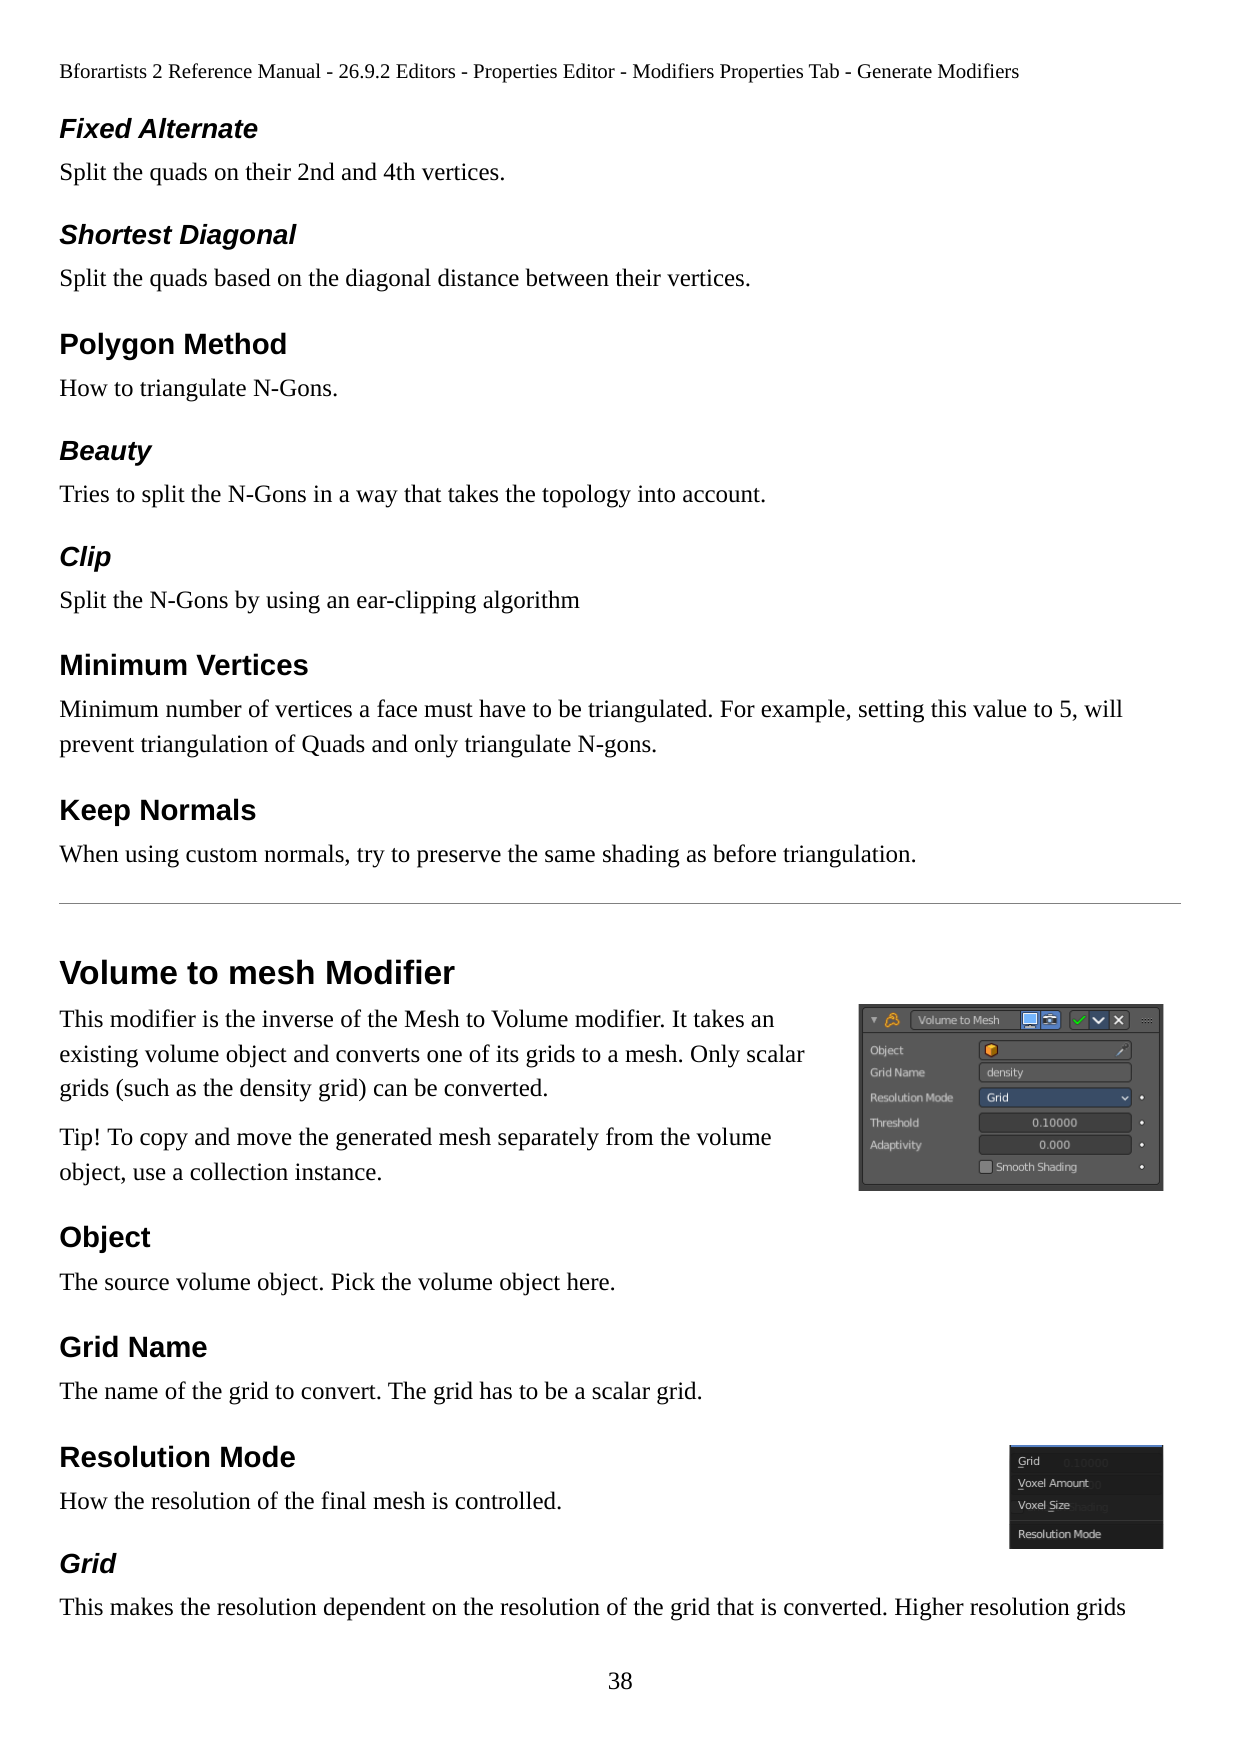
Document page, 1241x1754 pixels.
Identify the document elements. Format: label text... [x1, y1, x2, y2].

subtitle Beauty [59, 434, 1181, 466]
subtitle Resolution Mode [59, 1440, 1181, 1474]
text This modifier is the inverse of the Mesh to Volume modifier. It takes an existing volume object and converts one of its grids to a mesh. Only scalar grids (such as the density grid) can be converted. [59, 1004, 858, 1102]
text Tries to split the N-Gons in a way that takes the topology into account. [59, 479, 1181, 507]
subtitle Grid [59, 1548, 1181, 1580]
subtitle Grid Name [59, 1330, 1181, 1364]
text Split the quads on their 2nd and 4th vertices. [59, 157, 1181, 186]
subtitle Object [59, 1220, 1181, 1254]
text How to triangulate N-Gons. [59, 373, 1181, 402]
subtitle Minimum Vertices [59, 648, 1181, 682]
text This makes the resolution dependent on the resolution of the grid that is converted. Higher resolution grids [59, 1592, 1181, 1621]
text How the resolution of the final mesh is controlled. [59, 1486, 1009, 1515]
text Tip! To copy and move the generated mesh separately from the volume object, use a collection instance. [59, 1122, 858, 1185]
picture [858, 1004, 1164, 1191]
text Minimum number of vertices a face must have to be triangulated. For example, setting this value to 5, will prevent triangulation of Quads and only triangulate N-gons. [59, 694, 1181, 758]
picture [1009, 1445, 1164, 1549]
subtitle Shortest Diagonal [59, 218, 1181, 250]
text When using custom normals, try to preserve the same shading as before triangulation. [59, 839, 1181, 868]
subtitle Volume to mesh Modifier [59, 953, 1181, 992]
text The source volume object. Pick the volume object here. [59, 1267, 1181, 1295]
subtitle Polygon Method [59, 327, 1181, 360]
subtitle Keep Normals [59, 793, 1181, 826]
text The name of the grid to convert. The grid has to be a scalar grid. [59, 1376, 1181, 1405]
text Split the N-Gons by using an ear-clipping algorithm [59, 585, 1181, 613]
subtitle Fixed Alternate [59, 113, 1181, 144]
subtitle Clip [59, 540, 1181, 572]
text Split the quads based on the diagonal distance between their vertices. [59, 263, 1181, 292]
